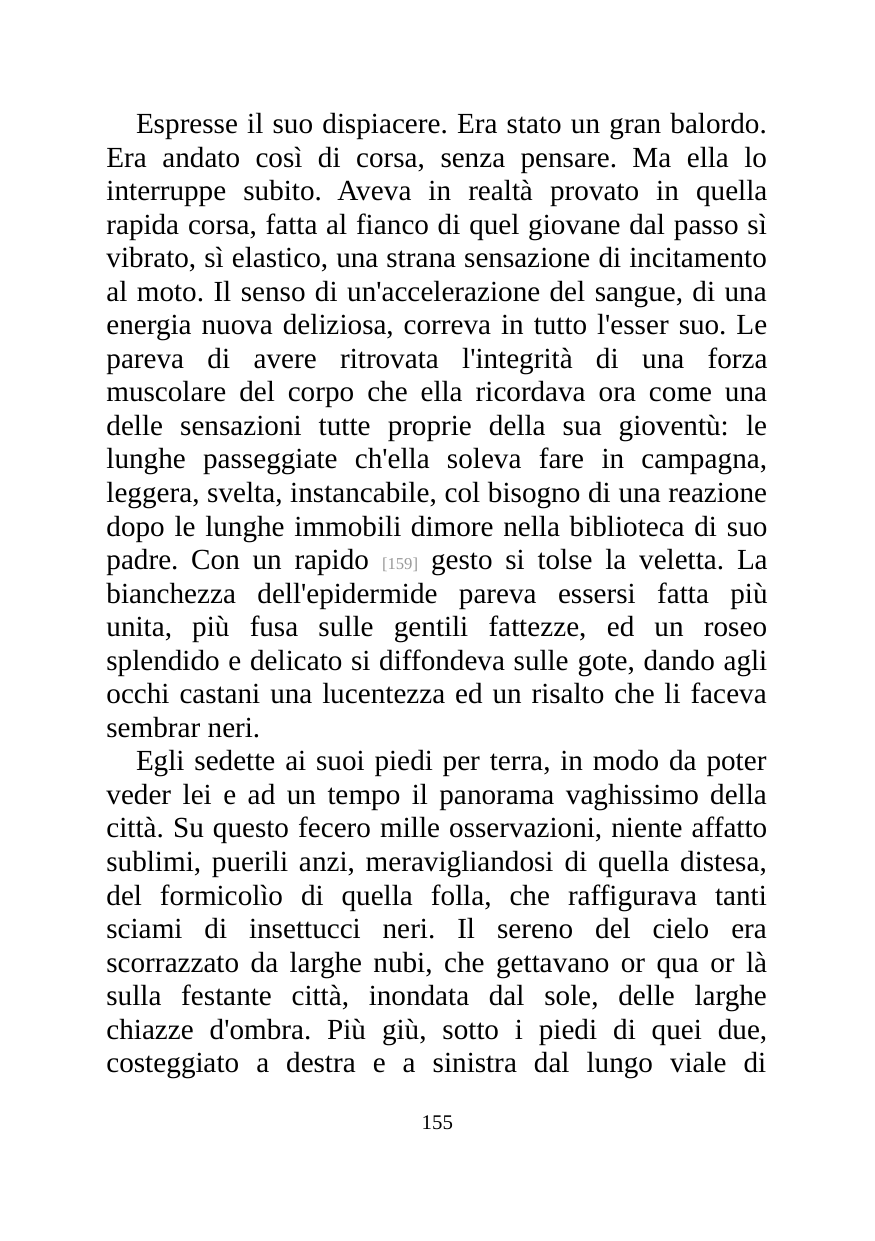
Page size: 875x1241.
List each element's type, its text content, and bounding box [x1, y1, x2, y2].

text Egli sedette ai suoi piedi per terra, in modo da poter veder lei e ad un tempo il panorama vaghissimo della città. Su questo fecero mille osservazioni, niente affatto sublimi, puerili anzi, meravigliandosi di quella distesa, del formicolìo di quella folla, che raffigurava tanti sciami di insettucci neri. Il sereno del cielo era scorrazzato da larghe nubi, che gettavano or qua or là sulla festante città, inondata dal sole, delle larghe chiazze d'ombra. Più giù, sotto i piedi di quei due, costeggiato a destra e a sinistra dal lungo viale di [106, 743, 768, 1079]
text Espresse il suo dispiacere. Era stato un gran balordo. Era andato così di corsa, senza pensare. Ma ella lo interruppe subito. Aveva in realtà provato in quella rapida corsa, fatta al fianco di quel giovane dal passo sì vibrato, sì elastico, una strana sensazione di incitamento al moto. Il senso di un'accelerazione del sangue, di una energia nuova deliziosa, correva in tutto l'esser suo. Le pareva di avere ritrovata l'integrità di una forza muscolare del corpo che ella ricordava ora come una delle sensazioni tutte proprie della sua gioventù: le lunghe passeggiate ch'ella soleva fare in campagna, leggera, svelta, instancabile, col bisogno di una reazione dopo le lunghe immobili dimore nella biblioteca di suo padre. Con un rapido [159] gesto si tolse la veletta. La bianchezza dell'epidermide pareva essersi fatta più unita, più fusa sulle gentili fattezze, ed un roseo splendido e delicato si diffondeva sulle gote, dando agli occhi castani una lucentezza ed un risalto che li faceva sembrar neri. [106, 106, 768, 743]
